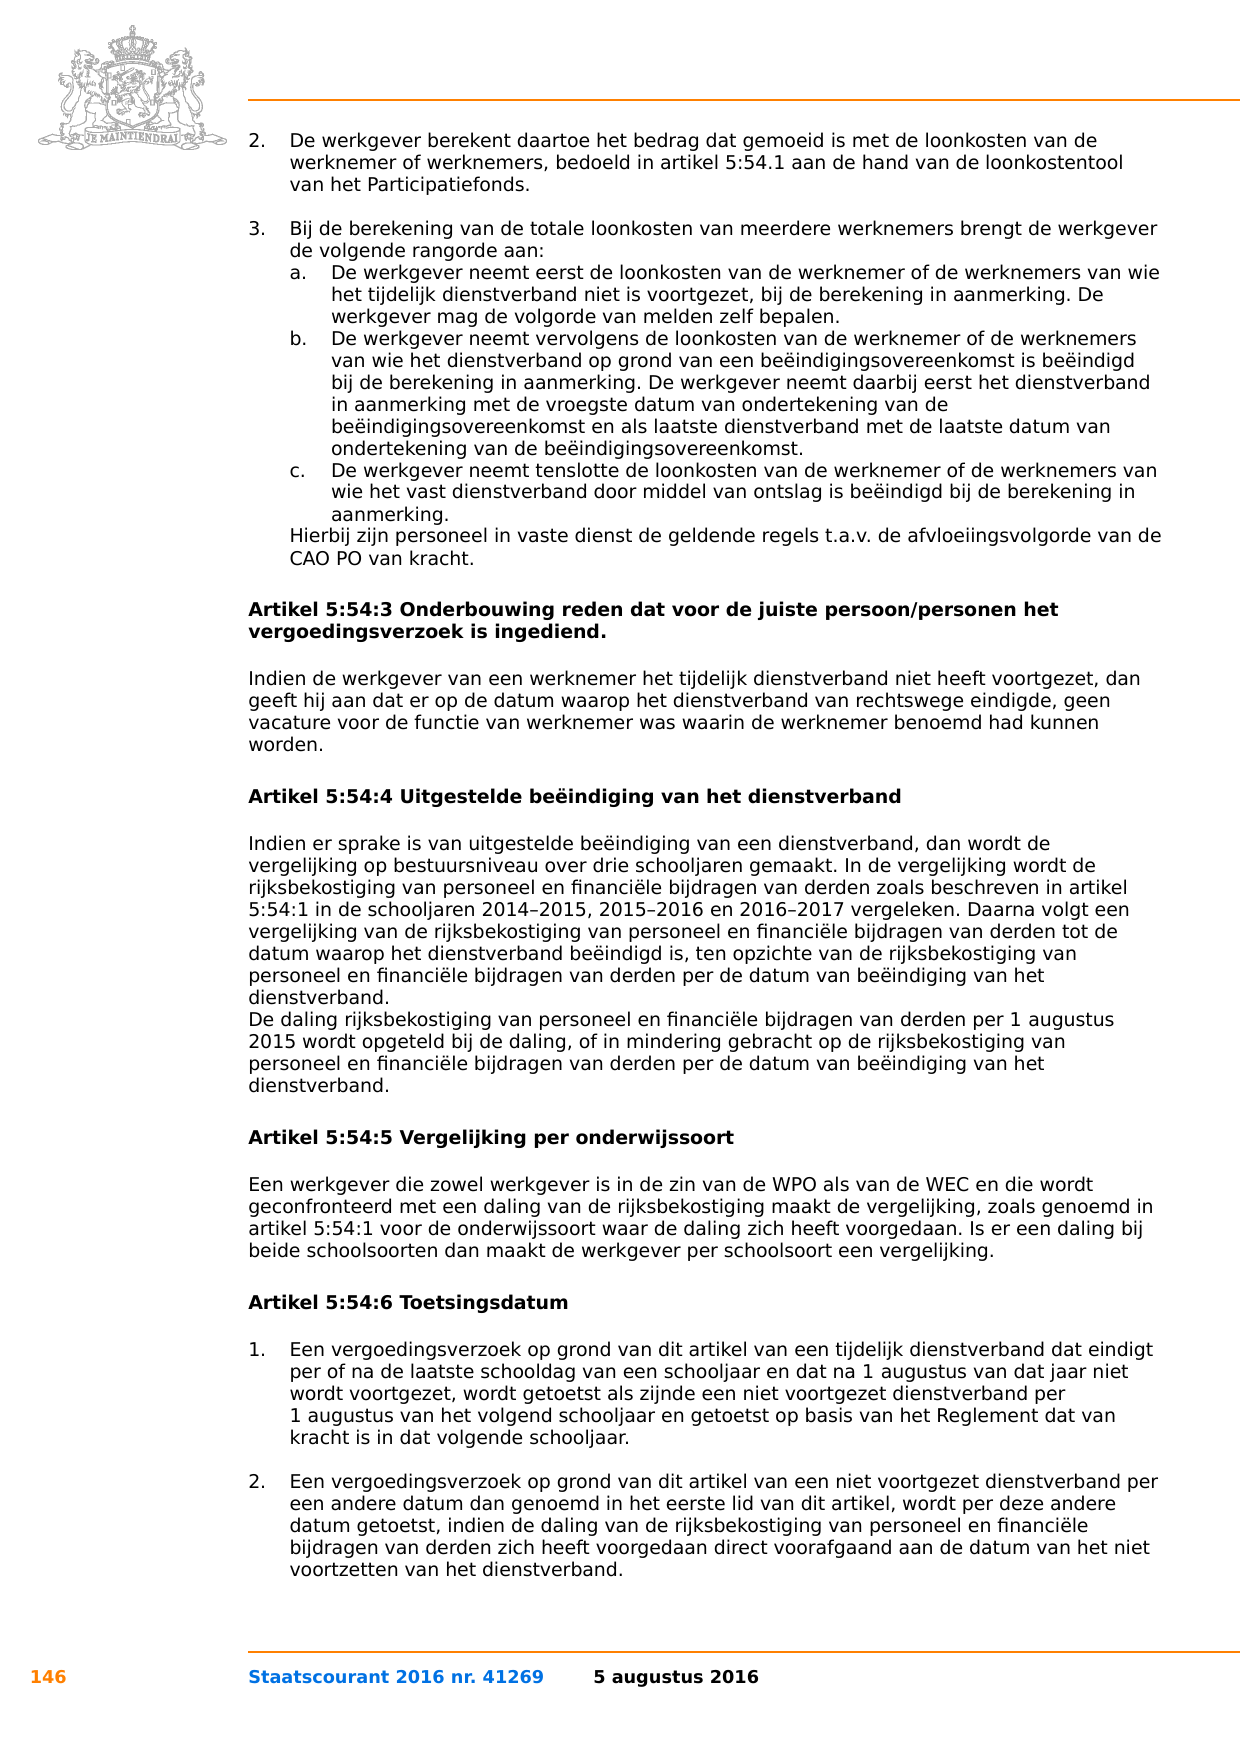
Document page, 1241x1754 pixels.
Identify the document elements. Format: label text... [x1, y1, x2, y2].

text b. De werkgever neemt vervolgens de loonkosten van de werknemer of de werknemers van wie het dienstverband op grond van een beëindigingsovereenkomst is beëindigd bij de berekening in aanmerking. De werkgever neemt daarbij eerst het dienstverband in aanmerking met de vroegste datum van ondertekening van de beëindigingsovereenkomst en als laatste dienstverband met de laatste datum van ondertekening van de beëindigingsovereenkomst. [289, 328, 1163, 459]
text De daling rijksbekostiging van personeel en financiële bijdragen van derden per 1 augustus 2015 wordt opgeteld bij de daling, of in mindering gebracht op de rijksbekostiging van personeel en financiële bijdragen van derden per de datum van beëindiging van het dienstverband. [248, 1009, 1163, 1097]
text 3. Bij de berekening van de totale loonkosten van meerdere werknemers brengt de werkgever de volgende rangorde aan: [248, 218, 1163, 262]
text 2. Een vergoedingsverzoek op grond van dit artikel van een niet voortgezet dienstverband per een andere datum dan genoemd in het eerste lid van dit artikel, wordt per deze andere datum getoetst, indien de daling van de rijksbekostiging van personeel en financiële bijdragen van derden zich heeft voorgedaan direct voorafgaand aan de datum van het niet voortzetten van het dienstverband. [248, 1471, 1163, 1581]
subtitle Artikel 5:54:3 Onderbouwing reden dat voor de juiste persoon/personen het vergoedingsverzoek is ingediend. [248, 599, 1163, 643]
subtitle Artikel 5:54:4 Uitgestelde beëindiging van het dienstverband [248, 786, 1163, 808]
text c. De werkgever neemt tenslotte de loonkosten van de werknemer of de werknemers van wie het vast dienstverband door middel van ontslag is beëindigd bij de berekening in aanmerking. [289, 459, 1163, 525]
picture [38, 25, 227, 150]
subtitle Artikel 5:54:6 Toetsingsdatum [248, 1292, 1163, 1314]
text Indien er sprake is van uitgestelde beëindiging van een dienstverband, dan wordt de vergelijking op bestuursniveau over drie schooljaren gemaakt. In de vergelijking wordt de rijksbekostiging van personeel en financiële bijdragen van derden zoals beschreven in artikel 5:54:1 in de schooljaren 2014–2015, 2015–2016 en 2016–2017 vergeleken. Daarna volgt een vergelijking van de rijksbekostiging van personeel en financiële bijdragen van derden tot de datum waarop het dienstverband beëindigd is, ten opzichte van de rijksbekostiging van personeel en financiële bijdragen van derden per de datum van beëindiging van het dienstverband. [248, 833, 1163, 1009]
text 1. Een vergoedingsverzoek op grond van dit artikel van een tijdelijk dienstverband dat eindigt per of na de laatste schooldag van een schooljaar en dat na 1 augustus van dat jaar niet wordt voortgezet, wordt getoetst als zijnde een niet voortgezet dienstverband per 1 augustus van het volgend schooljaar en getoetst op basis van het Reglement dat van kracht is in dat volgende schooljaar. [248, 1339, 1163, 1449]
text 2. De werkgever berekent daartoe het bedrag dat gemoeid is met de loonkosten van de werknemer of werknemers, bedoeld in artikel 5:54.1 aan de hand van de loonkostentool van het Participatiefonds. [248, 130, 1163, 196]
text Hierbij zijn personeel in vaste dienst de geldende regels t.a.v. de afvloeiingsvolgorde van de CAO PO van kracht. [289, 525, 1163, 569]
text Indien de werkgever van een werknemer het tijdelijk dienstverband niet heeft voortgezet, dan geeft hij aan dat er op de datum waarop het dienstverband van rechtswege eindigde, geen vacature voor de functie van werknemer was waarin de werknemer benoemd had kunnen worden. [248, 668, 1163, 756]
text a. De werkgever neemt eerst de loonkosten van de werknemer of de werknemers van wie het tijdelijk dienstverband niet is voortgezet, bij de berekening in aanmerking. De werkgever mag de volgorde van melden zelf bepalen. [289, 262, 1163, 328]
subtitle Artikel 5:54:5 Vergelijking per onderwijssoort [248, 1127, 1163, 1149]
text Een werkgever die zowel werkgever is in de zin van de WPO als van de WEC en die wordt geconfronteerd met een daling van de rijksbekostiging maakt de vergelijking, zoals genoemd in artikel 5:54:1 voor de onderwijssoort waar de daling zich heeft voorgedaan. Is er een daling bij beide schoolsoorten dan maakt de werkgever per schoolsoort een vergelijking. [248, 1174, 1163, 1262]
